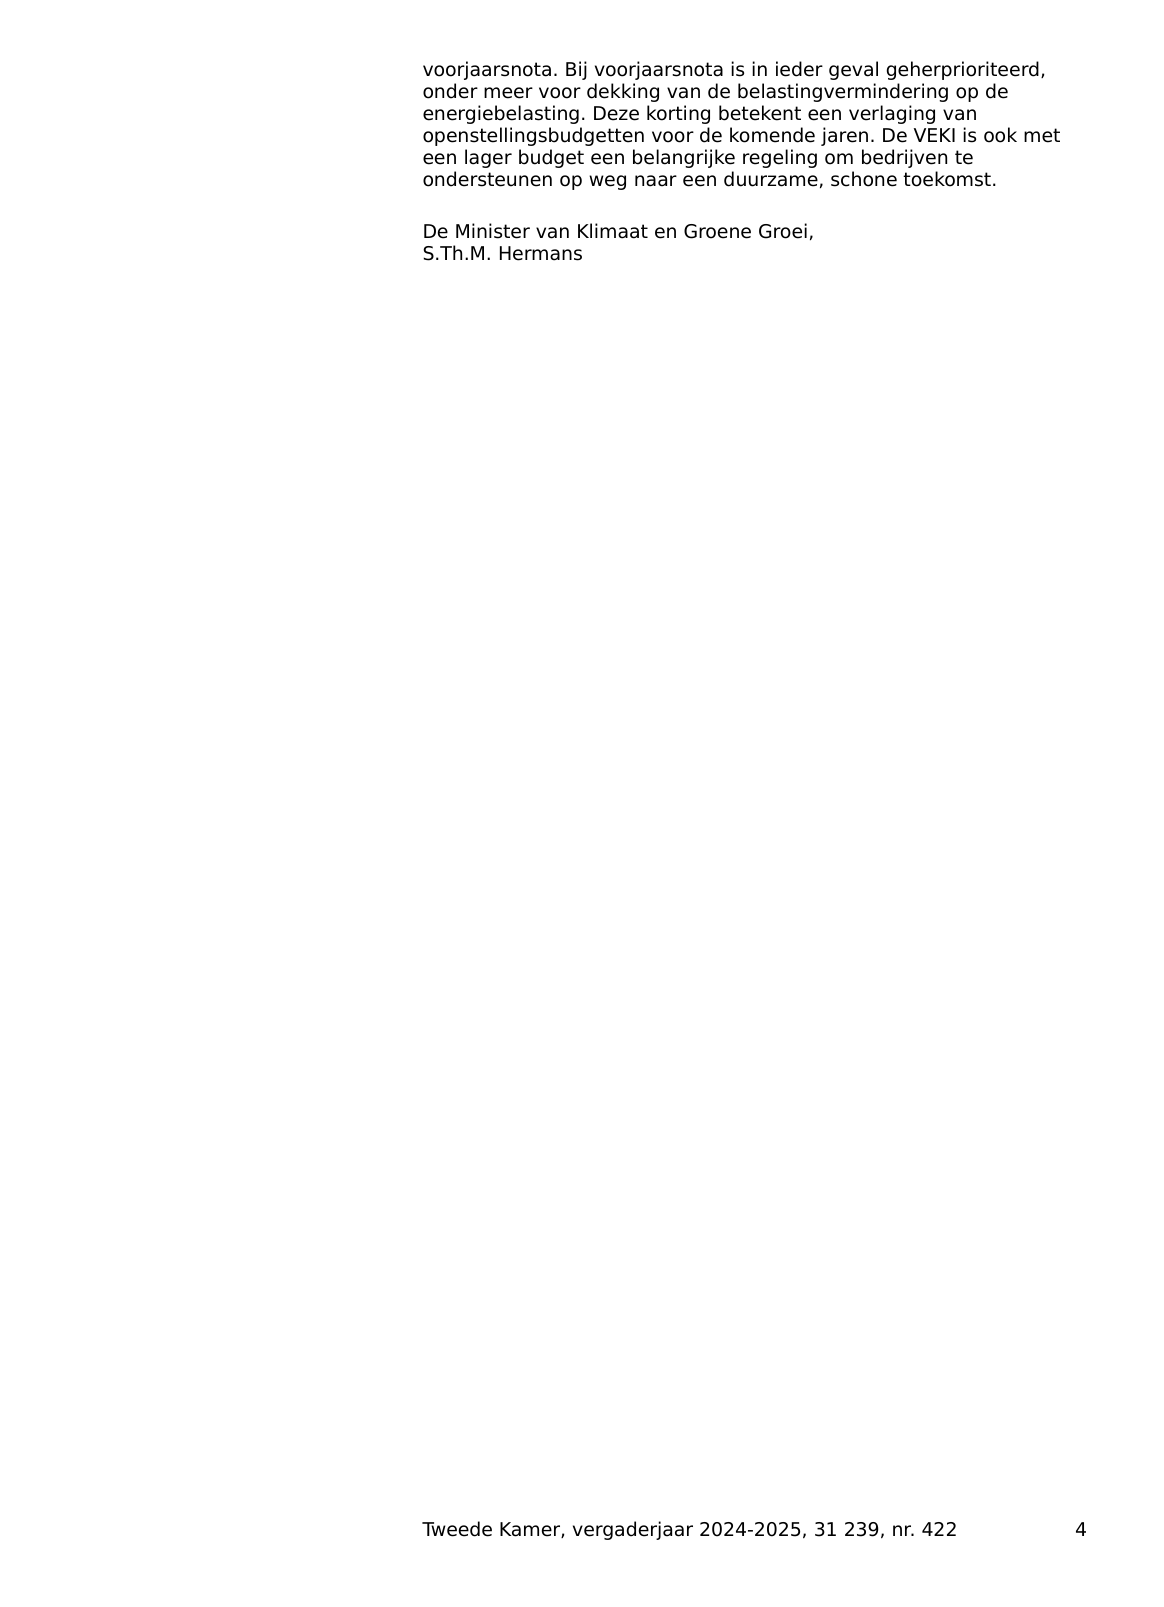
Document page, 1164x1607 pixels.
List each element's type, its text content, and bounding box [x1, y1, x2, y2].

text De Minister van Klimaat en Groene Groei, S.Th.M. Hermans [422, 221, 1087, 265]
text voorjaarsnota. Bij voorjaarsnota is in ieder geval geherprioriteerd, onder meer voor dekking van de belastingvermindering op de energiebelasting. Deze korting betekent een verlaging van openstellingsbudgetten voor de komende jaren. De VEKI is ook met een lager budget een belangrijke regeling om bedrijven te ondersteunen op weg naar een duurzame, schone toekomst. [422, 59, 1087, 191]
